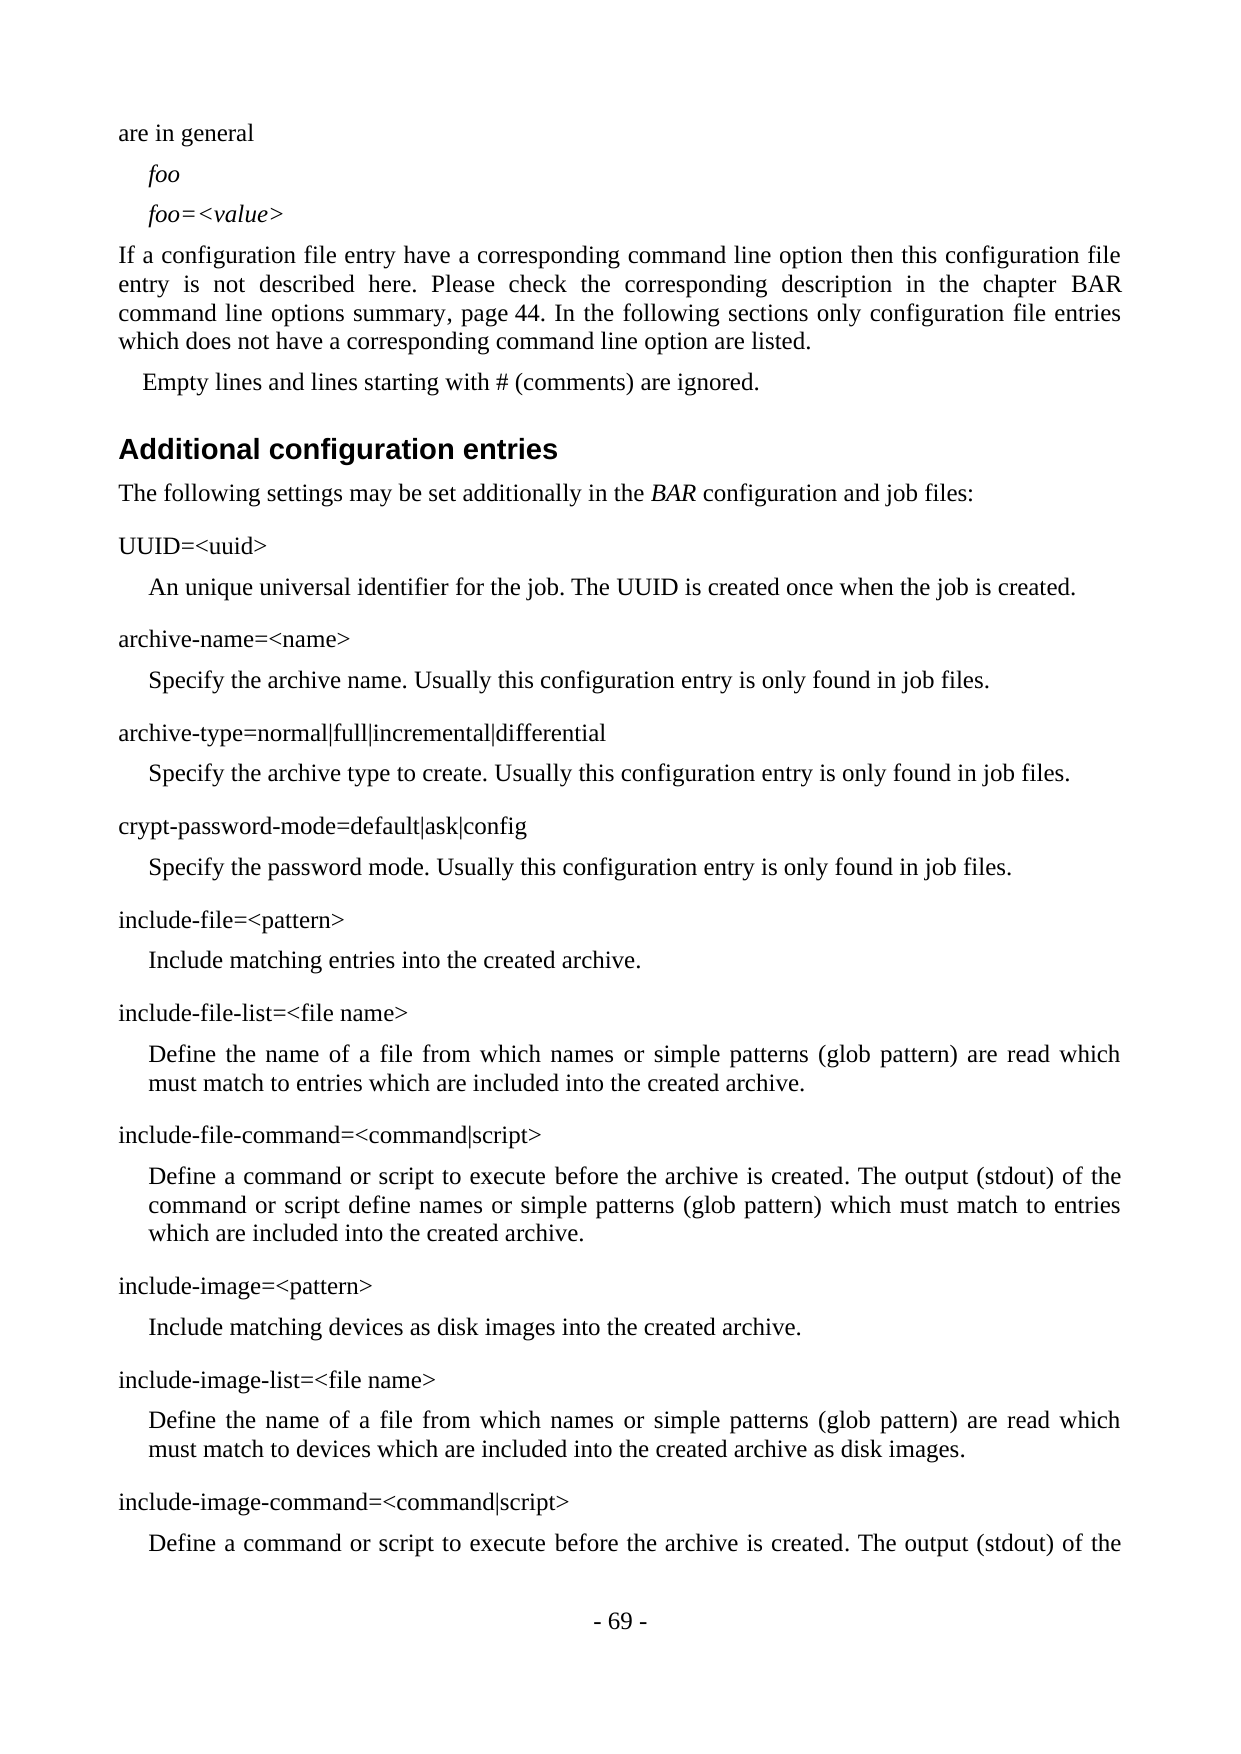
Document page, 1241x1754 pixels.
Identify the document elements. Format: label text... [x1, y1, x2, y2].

title include-file=<pattern> [118, 905, 1122, 933]
title crypt-password-mode=default|ask|config [118, 811, 1122, 840]
text Specify the password mode. Usually this configuration entry is only found in job files. [148, 852, 1122, 881]
text Empty lines and lines starting with # (comments) are ignored. [118, 367, 1122, 396]
title include-file-list=<file name> [118, 998, 1122, 1027]
title archive-name=<name> [118, 624, 1122, 653]
title UUID=<uuid> [118, 531, 1122, 560]
text are in general [118, 118, 1122, 147]
text If a configuration file entry have a corresponding command line option then this configuration file entry is not described here. Please check the corresponding description in the chapter BAR command line options summary, page 43. In the following sections only configuration file entries which does not have a corresponding command line option are listed. [118, 240, 1122, 355]
text Specify the archive type to create. Usually this configuration entry is only found in job files. [148, 758, 1122, 787]
title include-file-command=<command|script> [118, 1120, 1122, 1149]
text Define a command or script to execute before the archive is created. The output (stdout) of the [148, 1528, 1122, 1556]
text Include matching entries into the created archive. [148, 945, 1122, 974]
title include-image-command=<command|script> [118, 1487, 1122, 1516]
text The following settings may be set additionally in the BAR configuration and job files: [118, 478, 1122, 507]
text Include matching devices as disk images into the created archive. [148, 1312, 1122, 1341]
text foo [148, 159, 1122, 187]
text An unique universal identifier for the job. The UUID is created once when the job is created. [148, 572, 1122, 600]
subtitle Additional configuration entries [118, 432, 1122, 466]
text Define the name of a file from which names or simple patterns (glob pattern) are read which must match to entries which are included into the created archive. [148, 1039, 1122, 1096]
text Define the name of a file from which names or simple patterns (glob pattern) are read which must match to devices which are included into the created archive as disk images. [148, 1405, 1122, 1463]
text foo=<value> [148, 199, 1122, 228]
text Specify the archive name. Usually this configuration entry is only found in job files. [148, 665, 1122, 694]
title archive-type=normal|full|incremental|differential [118, 718, 1122, 747]
title include-image-list=<file name> [118, 1365, 1122, 1393]
title include-image=<pattern> [118, 1271, 1122, 1300]
text Define a command or script to execute before the archive is created. The output (stdout) of the command or script define names or simple patterns (glob pattern) which must match to entries which are included into the created archive. [148, 1161, 1122, 1247]
